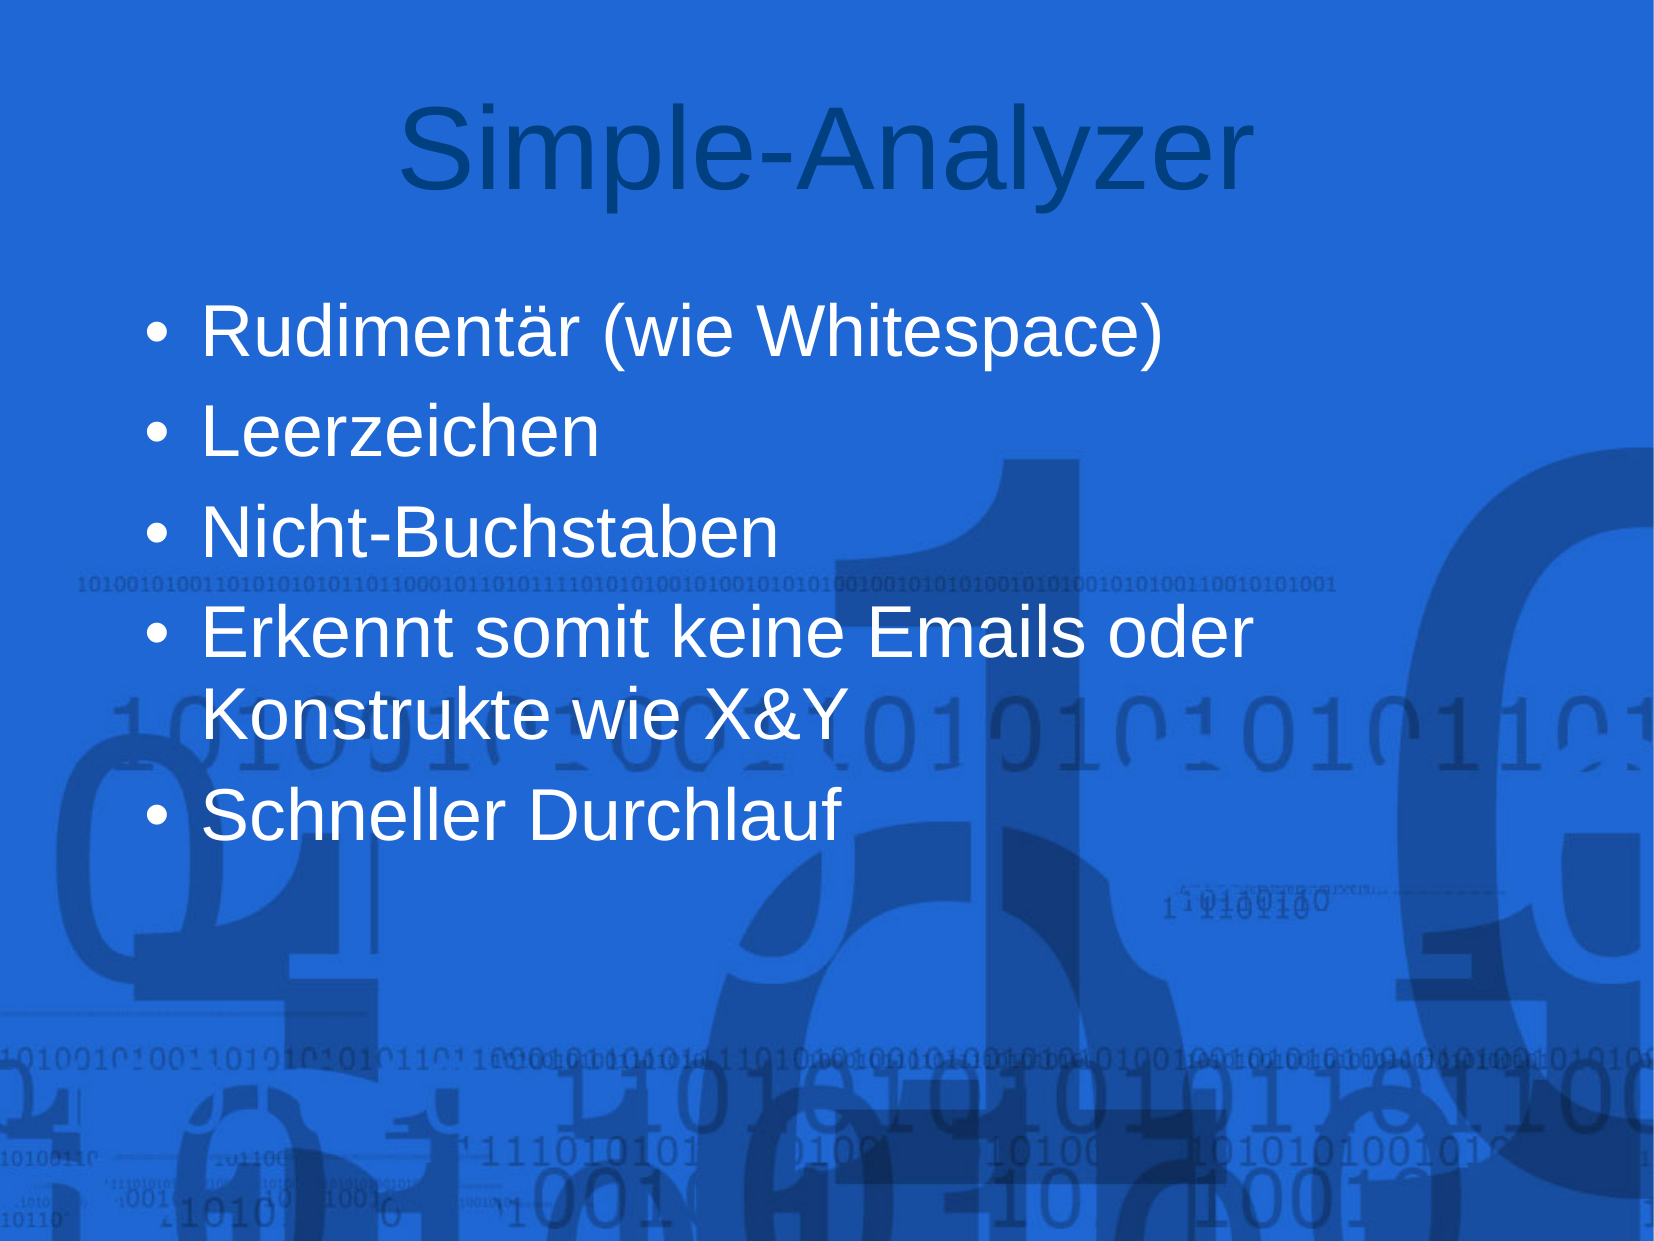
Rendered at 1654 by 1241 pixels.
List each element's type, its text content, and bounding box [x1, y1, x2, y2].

list Rudimentär (wie Whitespace) Leerzeichen Nicht-Buchstaben Erkennt somit keine Emails oder Konstrukte wie X&Y Schneller Durchlauf [82, 290, 1571, 1010]
title Simple-Analyzer [124, 15, 1530, 282]
picture [0, 0, 1654, 1241]
